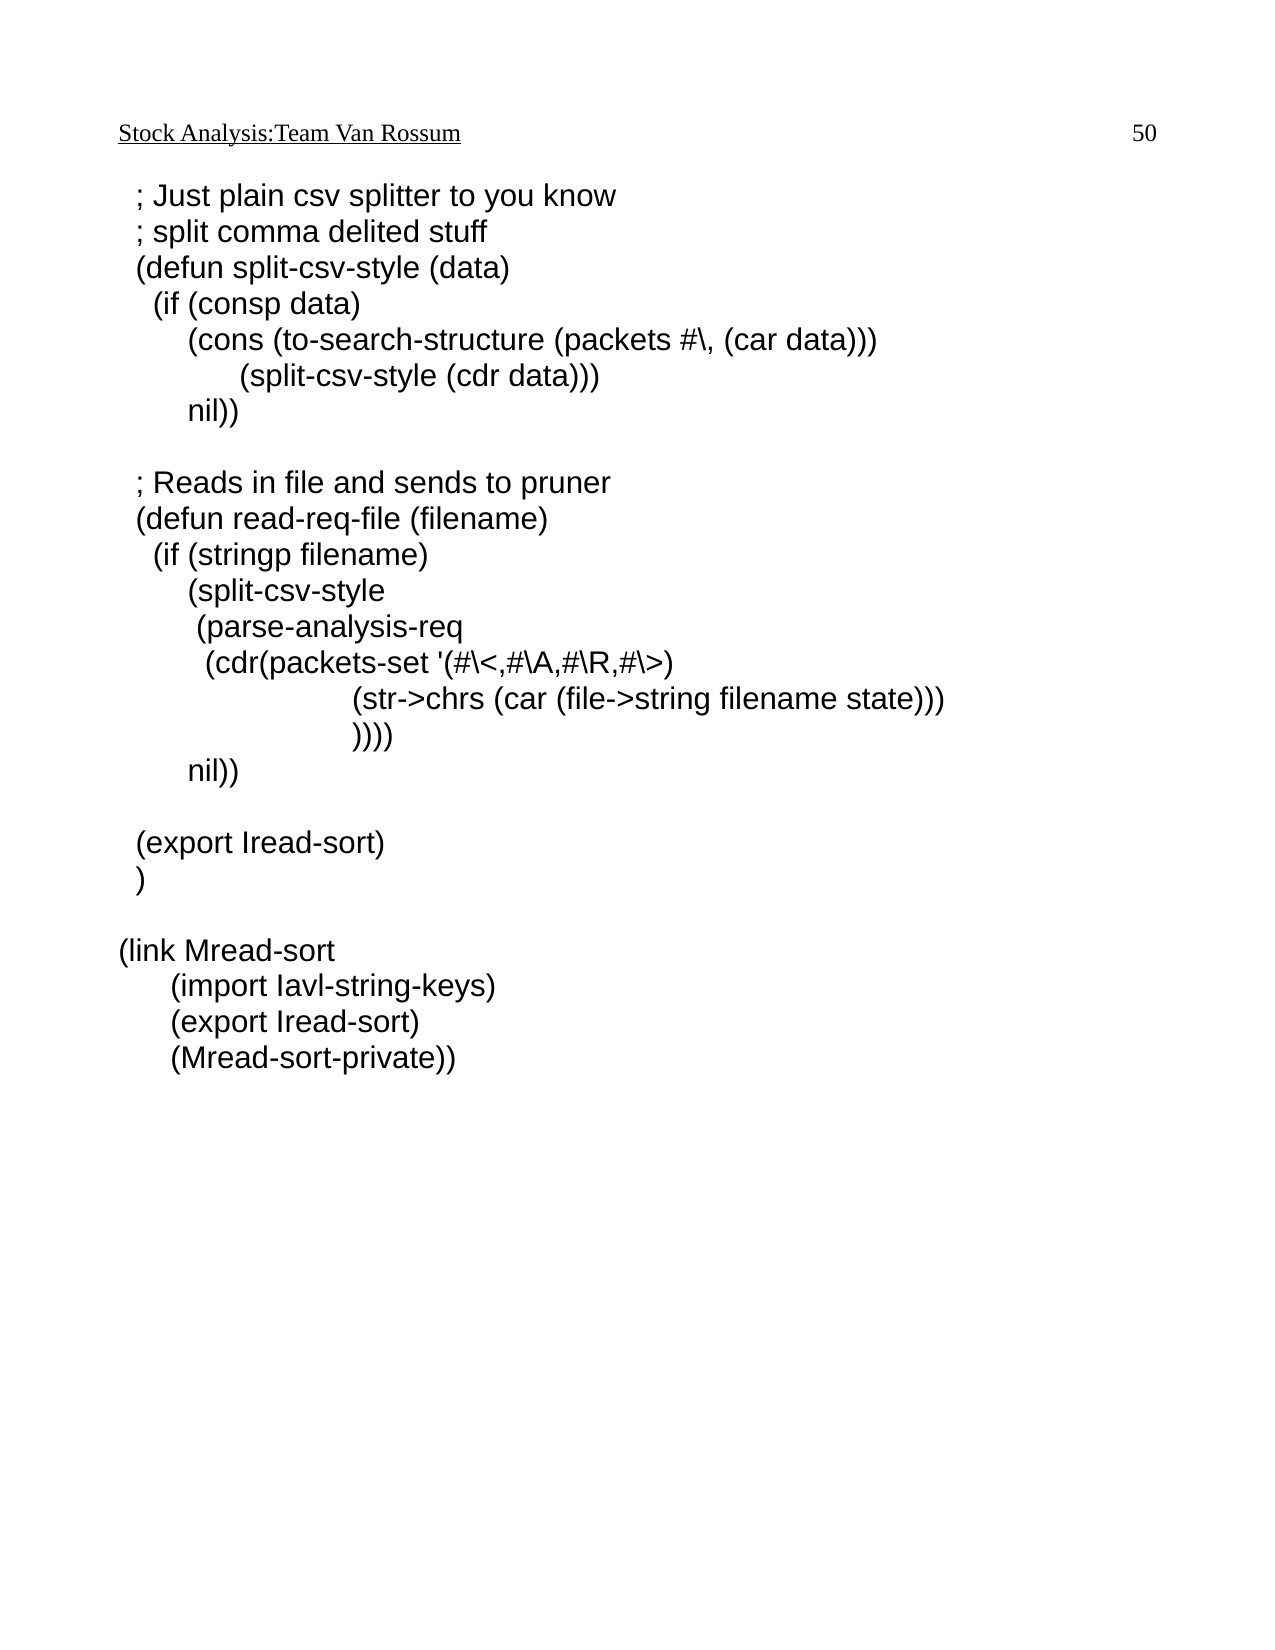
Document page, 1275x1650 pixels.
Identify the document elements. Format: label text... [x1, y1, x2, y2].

text (parse-analysis-req [118, 608, 1157, 644]
text (cons (to-search-structure (packets #\, (car data))) [118, 321, 1157, 357]
text (export Iread-sort) [118, 1003, 1157, 1039]
text (cdr(packets-set '(#\<,#\A,#\R,#\>) [118, 644, 1157, 680]
text (if (stringp filename) [118, 536, 1157, 572]
text (split-csv-style (cdr data))) [118, 357, 1157, 392]
text (import Iavl-string-keys) [118, 967, 1157, 1003]
text (link Mread-sort [118, 932, 1157, 967]
text nil)) [118, 752, 1157, 788]
text ) [118, 860, 1157, 896]
text (defun read-req-file (filename) [118, 500, 1157, 536]
text (Mread-sort-private)) [118, 1039, 1157, 1075]
text (str->chrs (car (file->string filename state))) [118, 680, 1157, 716]
text nil)) [118, 392, 1157, 428]
text (if (consp data) [118, 285, 1157, 321]
text (defun split-csv-style (data) [118, 249, 1157, 285]
text )))) [118, 716, 1157, 752]
text ; split comma delited stuff [118, 213, 1157, 249]
text (export Iread-sort) [118, 824, 1157, 860]
text ; Reads in file and sends to pruner [118, 464, 1157, 500]
text (split-csv-style [118, 572, 1157, 608]
text ; Just plain csv splitter to you know [118, 177, 1157, 213]
